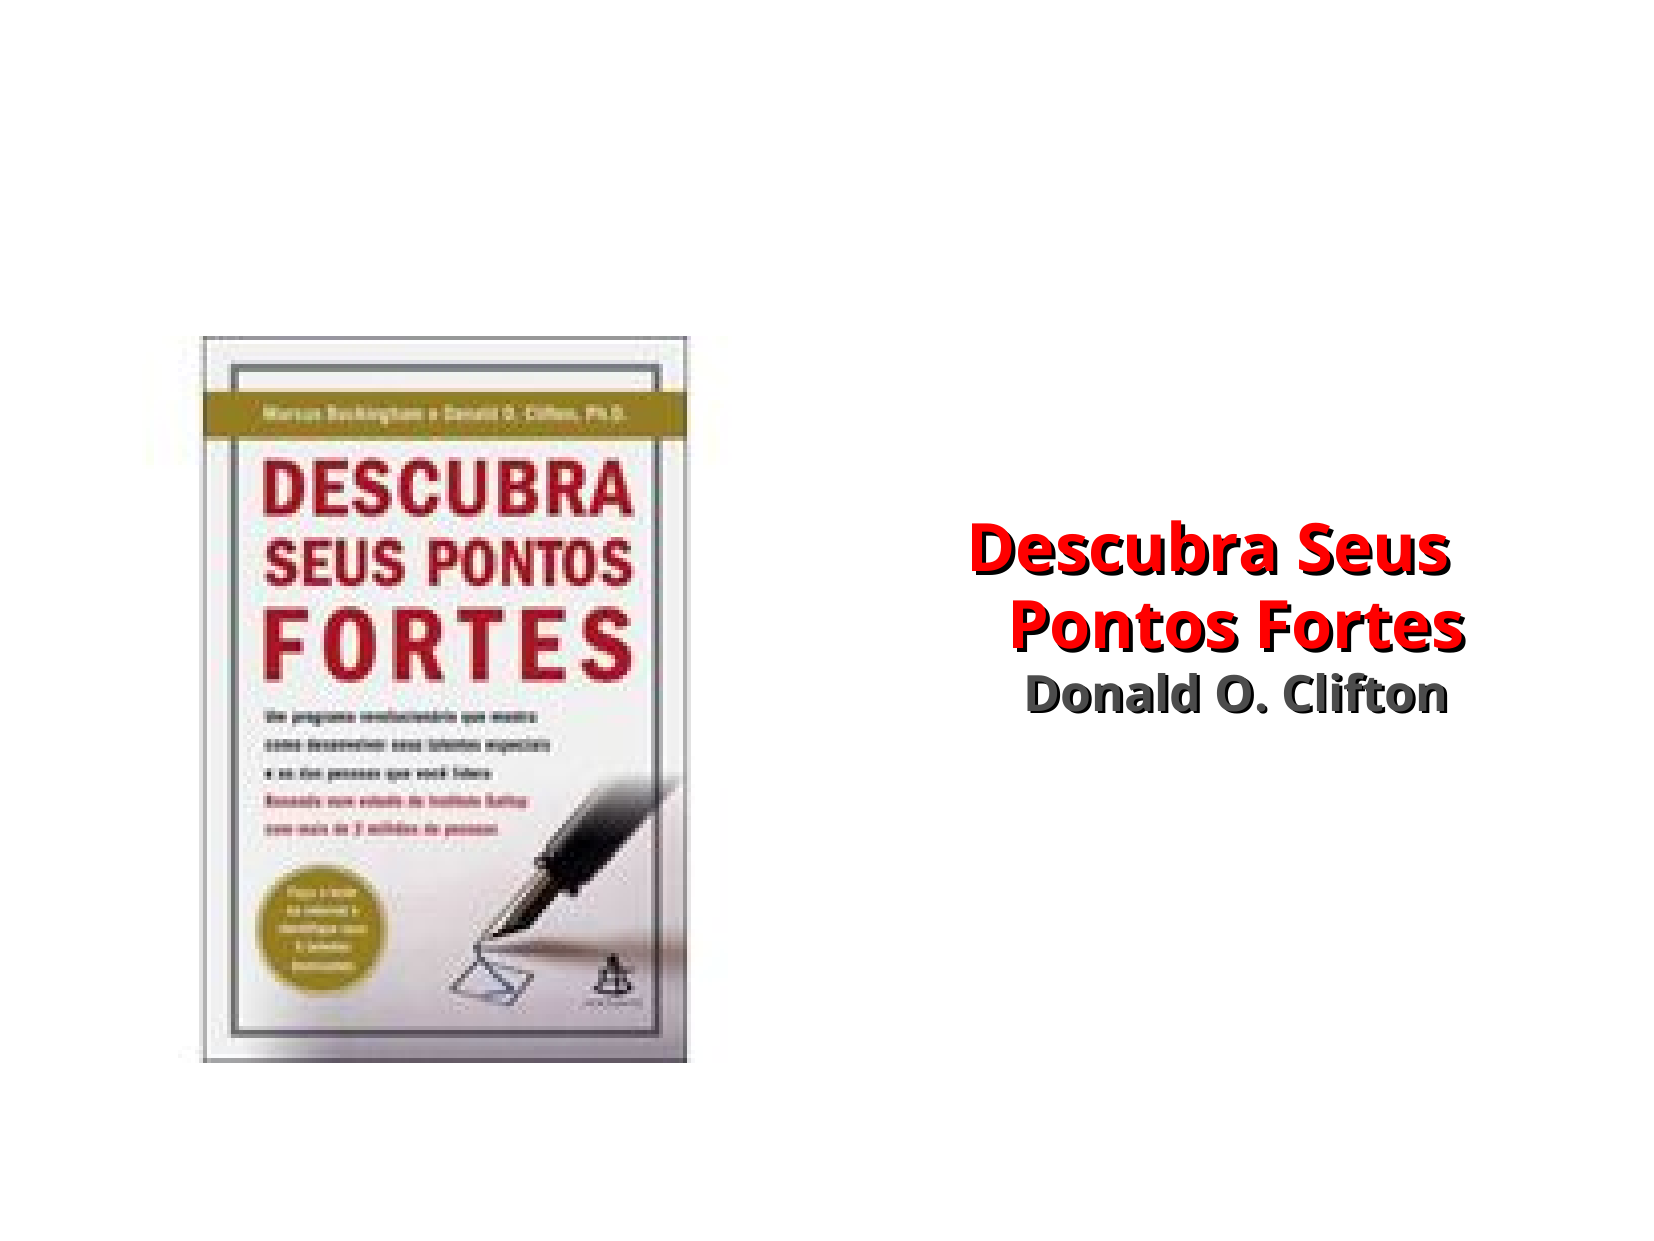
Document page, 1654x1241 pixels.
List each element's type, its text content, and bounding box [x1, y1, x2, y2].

picture [82, 336, 809, 1063]
list Descubra Seus Pontos Fortes Donald O. Clifton [845, 290, 1572, 1109]
